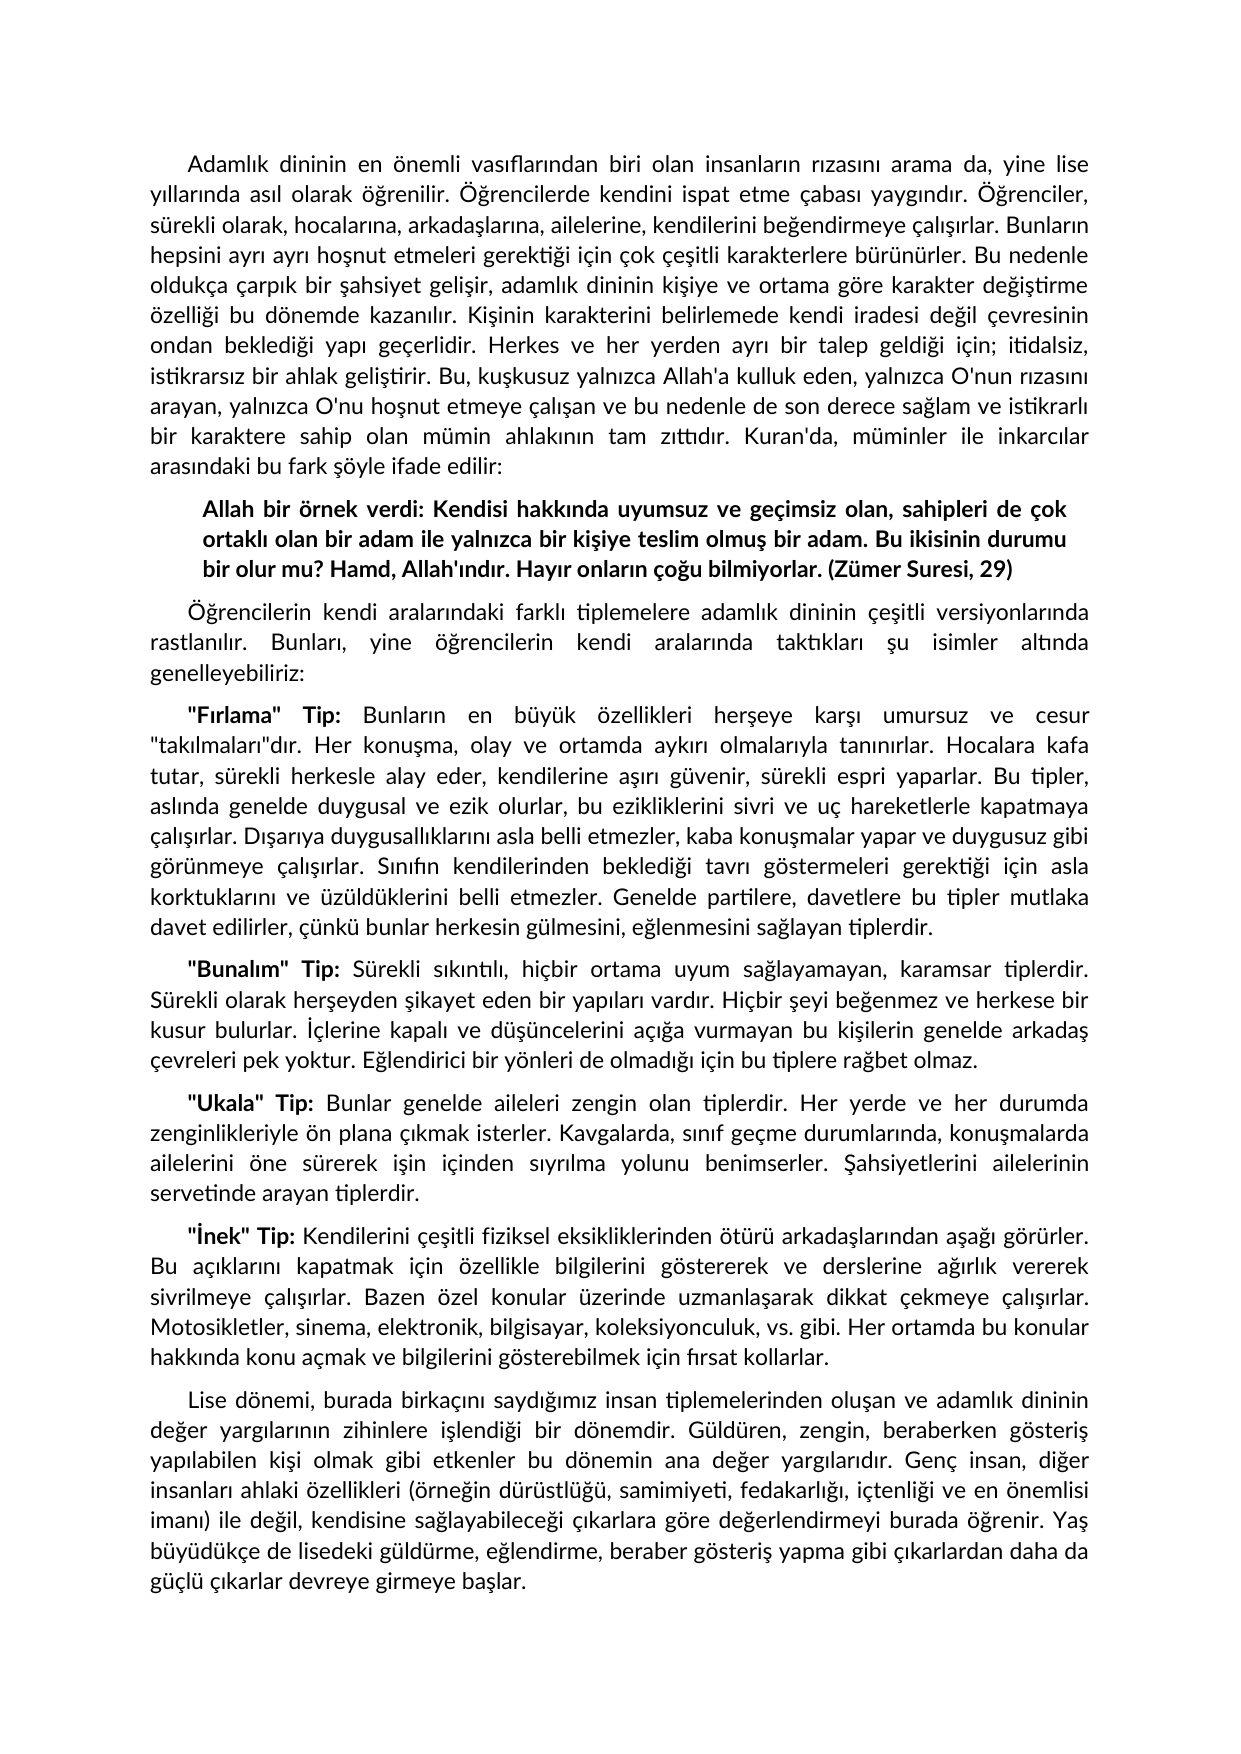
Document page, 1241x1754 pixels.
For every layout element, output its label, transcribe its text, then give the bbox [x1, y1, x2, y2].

text Öğrencilerin kendi aralarındaki farklı tiplemelere adamlık dininin çeşitli versiyonlarında rastlanılır. Bunları, yine öğrencilerin kendi aralarında taktıkları şu isimler altında genelleyebiliriz: [150, 598, 1090, 686]
text Adamlık dininin en önemli vasıflarından biri olan insanların rızasını arama da, yine lise yıllarında asıl olarak öğrenilir. Öğrencilerde kendini ispat etme çabası yaygındır. Öğrenciler, sürekli olarak, hocalarına, arkadaşlarına, ailelerine, kendilerini beğendirmeye çalışırlar. Bunların hepsini ayrı ayrı hoşnut etmeleri gerektiği için çok çeşitli karakterlere bürünürler. Bu nedenle oldukça çarpık bir şahsiyet gelişir, adamlık dininin kişiye ve ortama göre karakter değiştirme özelliği bu dönemde kazanılır. Kişinin karakterini belirlemede kendi iradesi değil çevresinin ondan beklediği yapı geçerlidir. Herkes ve her yerden ayrı bir talep geldiği için; itidalsiz, istikrarsız bir ahlak geliştirir. Bu, kuşkusuz yalnızca Allah'a kulluk eden, yalnızca O'nun rızasını arayan, yalnızca O'nu hoşnut etmeye çalışan ve bu nedenle de son derece sağlam ve istikrarlı bir karaktere sahip olan mümin ahlakının tam zıttıdır. Kuran'da, müminler ile inkarcılar arasındaki bu fark şöyle ifade edilir: [150, 150, 1090, 479]
text "Bunalım" Tip: Sürekli sıkıntılı, hiçbir ortama uyum sağlayamayan, karamsar tiplerdir. Sürekli olarak herşeyden şikayet eden bir yapıları vardır. Hiçbir şeyi beğenmez ve herkese bir kusur bulurlar. İçlerine kapalı ve düşüncelerini açığa vurmayan bu kişilerin genelde arkadaş çevreleri pek yoktur. Eğlendirici bir yönleri de olmadığı için bu tiplere rağbet olmaz. [150, 955, 1090, 1073]
text "Ukala" Tip: Bunlar genelde aileleri zengin olan tiplerdir. Her yerde ve her durumda zenginlikleriyle ön plana çıkmak isterler. Kavgalarda, sınıf geçme durumlarında, konuşmalarda ailelerini öne sürerek işin içinden sıyrılma yolunu benimserler. Şahsiyetlerini ailelerinin servetinde arayan tiplerdir. [150, 1088, 1090, 1207]
text "Fırlama" Tip: Bunların en büyük özellikleri herşeye karşı umursuz ve cesur "takılmaları"dır. Her konuşma, olay ve ortamda aykırı olmalarıyla tanınırlar. Hocalara kafa tutar, sürekli herkesle alay eder, kendilerine aşırı güvenir, sürekli espri yaparlar. Bu tipler, aslında genelde duygusal ve ezik olurlar, bu ezikliklerini sivri ve uç hareketlerle kapatmaya çalışırlar. Dışarıya duygusallıklarını asla belli etmezler, kaba konuşmalar yapar ve duygusuz gibi görünmeye çalışırlar. Sınıfın kendilerinden beklediği tavrı göstermeleri gerektiği için asla korktuklarını ve üzüldüklerini belli etmezler. Genelde partilere, davetlere bu tipler mutlaka davet edilirler, çünkü bunlar herkesin gülmesini, eğlenmesini sağlayan tiplerdir. [150, 701, 1090, 940]
text "İnek" Tip: Kendilerini çeşitli fiziksel eksikliklerinden ötürü arkadaşlarından aşağı görürler. Bu açıklarını kapatmak için özellikle bilgilerini göstererek ve derslerine ağırlık vererek sivrilmeye çalışırlar. Bazen özel konular üzerinde uzmanlaşarak dikkat çekmeye çalışırlar. Motosikletler, sinema, elektronik, bilgisayar, koleksiyonculuk, vs. gibi. Her ortamda bu konular hakkında konu açmak ve bilgilerini gösterebilmek için fırsat kollarlar. [150, 1222, 1090, 1370]
text Allah bir örnek verdi: Kendisi hakkında uyumsuz ve geçimsiz olan, sahipleri de çok ortaklı olan bir adam ile yalnızca bir kişiye teslim olmuş bir adam. Bu ikisinin durumu bir olur mu? Hamd, Allah'ındır. Hayır onların çoğu bilmiyorlar. (Zümer Suresi, 29) [202, 495, 1068, 583]
text Lise dönemi, burada birkaçını saydığımız insan tiplemelerinden oluşan ve adamlık dininin değer yargılarının zihinlere işlendiği bir dönemdir. Güldüren, zengin, beraberken gösteriş yapılabilen kişi olmak gibi etkenler bu dönemin ana değer yargılarıdır. Genç insan, diğer insanları ahlaki özellikleri (örneğin dürüstlüğü, samimiyeti, fedakarlığı, içtenliği ve en önemlisi imanı) ile değil, kendisine sağlayabileceği çıkarlara göre değerlendirmeyi burada öğrenir. Yaş büyüdükçe de lisedeki güldürme, eğlendirme, beraber gösteriş yapma gibi çıkarlardan daha da güçlü çıkarlar devreye girmeye başlar. [150, 1385, 1090, 1594]
